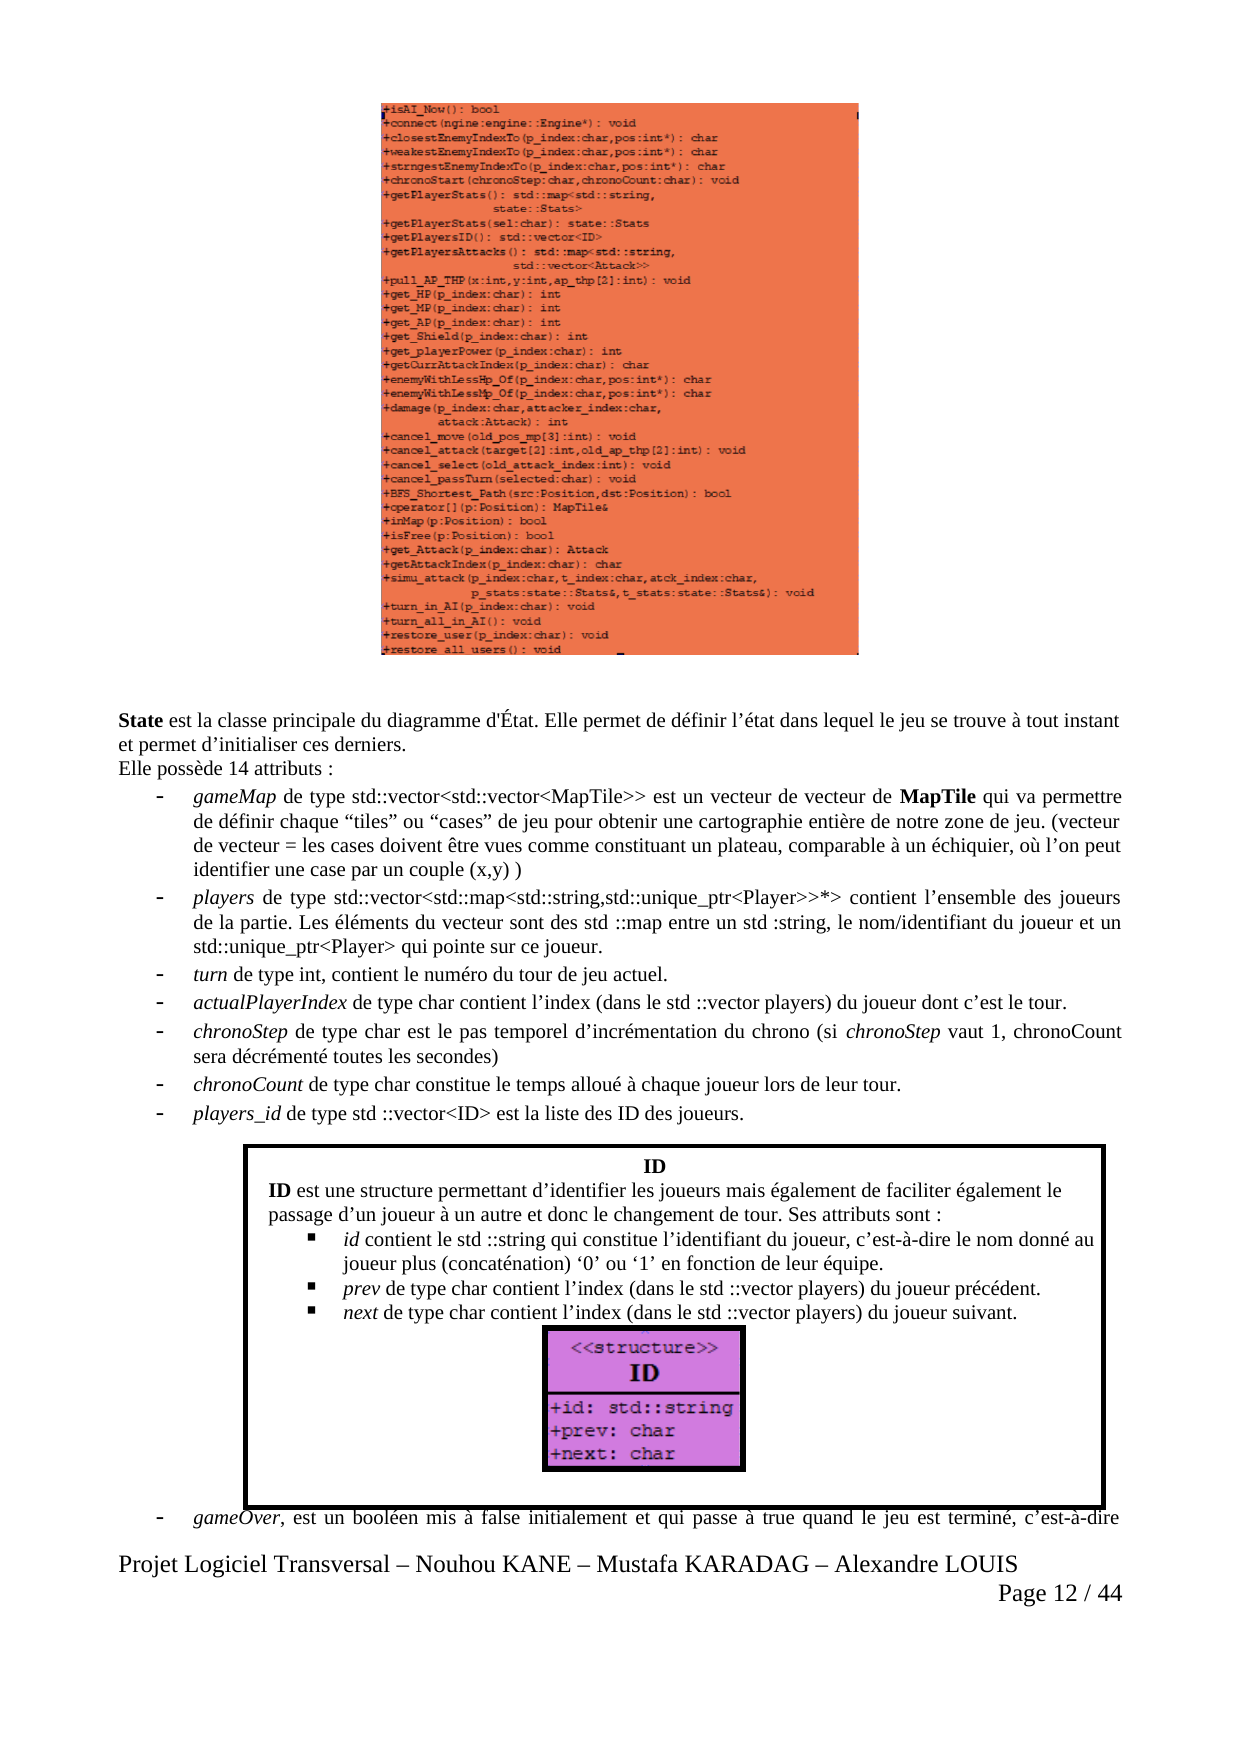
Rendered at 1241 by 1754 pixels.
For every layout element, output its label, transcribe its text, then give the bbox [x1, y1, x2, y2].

list prev de type char contient l’index (dans le std ::vector players) du joueur précédent. [306, 1275, 1101, 1300]
list turn de type int, contient le numéro du tour de jeu actuel. [156, 958, 1122, 986]
list gameMap de type std::vector<std::vector<MapTile>> est un vecteur de vecteur de MapTile qui va permettre de définir chaque “tiles” ou “cases” de jeu pour obtenir une cartographie entière de notre zone de jeu. (vecteur de vecteur = les cases doivent être vues comme constituant un plateau, comparable à un échiquier, où l’on peut identifier une case par un couple (x,y) ) [156, 780, 1122, 881]
text [1106, 1154, 1122, 1178]
list next de type char contient l’index (dans le std ::vector players) du joueur suivant. [306, 1300, 1101, 1325]
list players de type std::vector<std::map<std::string,std::unique_ptr<Player>>*> contient l’ensemble des joueurs de la partie. Les éléments du vecteur sont des std ::map entre un std :string, le nom/identifiant du joueur et un std::unique_ptr<Player> qui pointe sur ce joueur. [156, 881, 1122, 958]
text ID est une structure permettant d’identifier les joueurs mais également de faciliter également le passage d’un joueur à un autre et donc le changement de tour. Ses attributs sont : [268, 1178, 1101, 1226]
text ID [568, 1154, 1101, 1178]
list players_id de type std ::vector<ID> est la liste des ID des joueurs. [156, 1097, 1122, 1126]
list id contient le std ::string qui constitue l’identifiant du joueur, c’est-à-dire le nom donné au joueur plus (concaténation) ‘0’ ou ‘1’ en fonction de leur équipe. [306, 1226, 1101, 1275]
list chronoStep de type char est le pas temporel d’incrémentation du chrono (si chronoStep vaut 1, chronoCount sera décrémenté toutes les secondes) [156, 1015, 1122, 1068]
text Elle possède 14 attributs : [118, 756, 1122, 780]
text State est la classe principale du diagramme d'État. Elle permet de définir l’état dans lequel le jeu se trouve à tout instant et permet d’initialiser ces derniers. [118, 708, 1122, 756]
list chronoCount de type char constitue le temps alloué à chaque joueur lors de leur tour. [156, 1068, 1122, 1097]
list gameOver, est un booléen mis à false initialement et qui passe à true quand le jeu est terminé, c’est-à-dire [156, 1501, 1122, 1530]
list actualPlayerIndex de type char contient l’index (dans le std ::vector players) du joueur dont c’est le tour. [156, 986, 1122, 1015]
